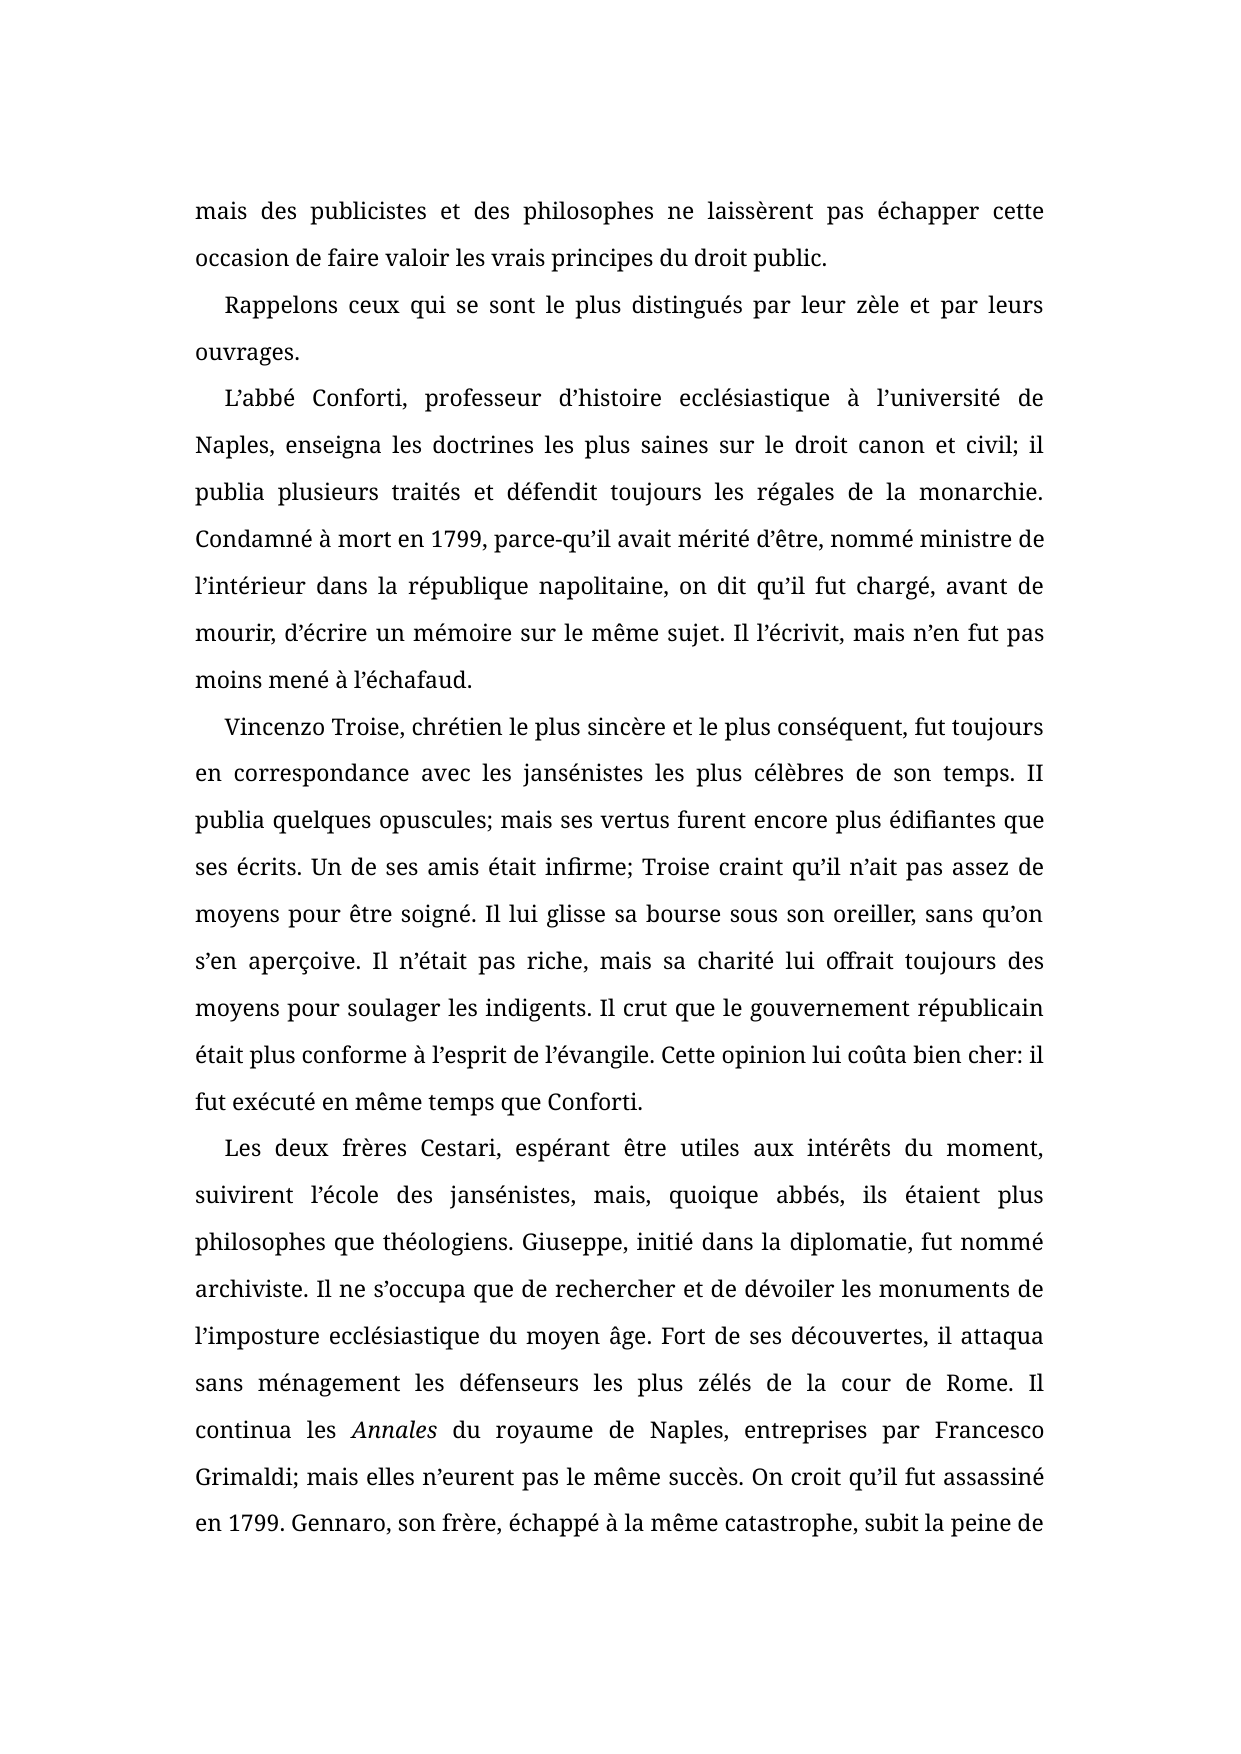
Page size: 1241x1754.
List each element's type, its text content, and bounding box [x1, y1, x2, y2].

text L’abbé Conforti, professeur d’histoire ecclésiastique à l’université de Naples, enseigna les doctrines les plus saines sur le droit canon et civil; il publia plusieurs traités et défendit toujours les régales de la monarchie. Condamné à mort en 1799, parce-qu’il avait mérité d’être, nommé ministre de l’intérieur dans la république napolitaine, on dit qu’il fut chargé, avant de mourir, d’écrire un mémoire sur le même sujet. Il l’écrivit, mais n’en fut pas moins mené à l’échafaud. [195, 382, 1045, 695]
text Rappelons ceux qui se sont le plus distingués par leur zèle et par leurs ouvrages. [195, 289, 1045, 367]
text mais des publicistes et des philosophes ne laissèrent pas échapper cette occasion de faire valoir les vrais principes du droit public. [195, 195, 1045, 273]
text Vincenzo Troise, chrétien le plus sincère et le plus conséquent, fut toujours en correspondance avec les jansénistes les plus célèbres de son temps. II publia quelques opuscules; mais ses vertus furent encore plus édifiantes que ses écrits. Un de ses amis était infirme; Troise craint qu’il n’ait pas assez de moyens pour être soigné. Il lui glisse sa bourse sous son oreiller, sans qu’on s’en aperçoive. Il n’était pas riche, mais sa charité lui offrait toujours des moyens pour soulager les indigents. Il crut que le gouvernement républicain était plus conforme à l’esprit de l’évangile. Cette opinion lui coûta bien cher: il fut exécuté en même temps que Conforti. [195, 711, 1045, 1117]
text Les deux frères Cestari, espérant être utiles aux intérêts du moment, suivirent l’école des jansénistes, mais, quoique abbés, ils étaient plus philosophes que théologiens. Giuseppe, initié dans la diplomatie, fut nommé archiviste. Il ne s’occupa que de rechercher et de dévoiler les monuments de l’imposture ecclésiastique du moyen âge. Fort de ses découvertes, il attaqua sans ménagement les défenseurs les plus zélés de la cour de Rome. Il continua les Annales du royaume de Naples, entreprises par Francesco Grimaldi; mais elles n’eurent pas le même succès. On croit qu’il fut assassiné en 1799. Gennaro, son frère, échappé à la même catastrophe, subit la peine de [195, 1132, 1045, 1539]
